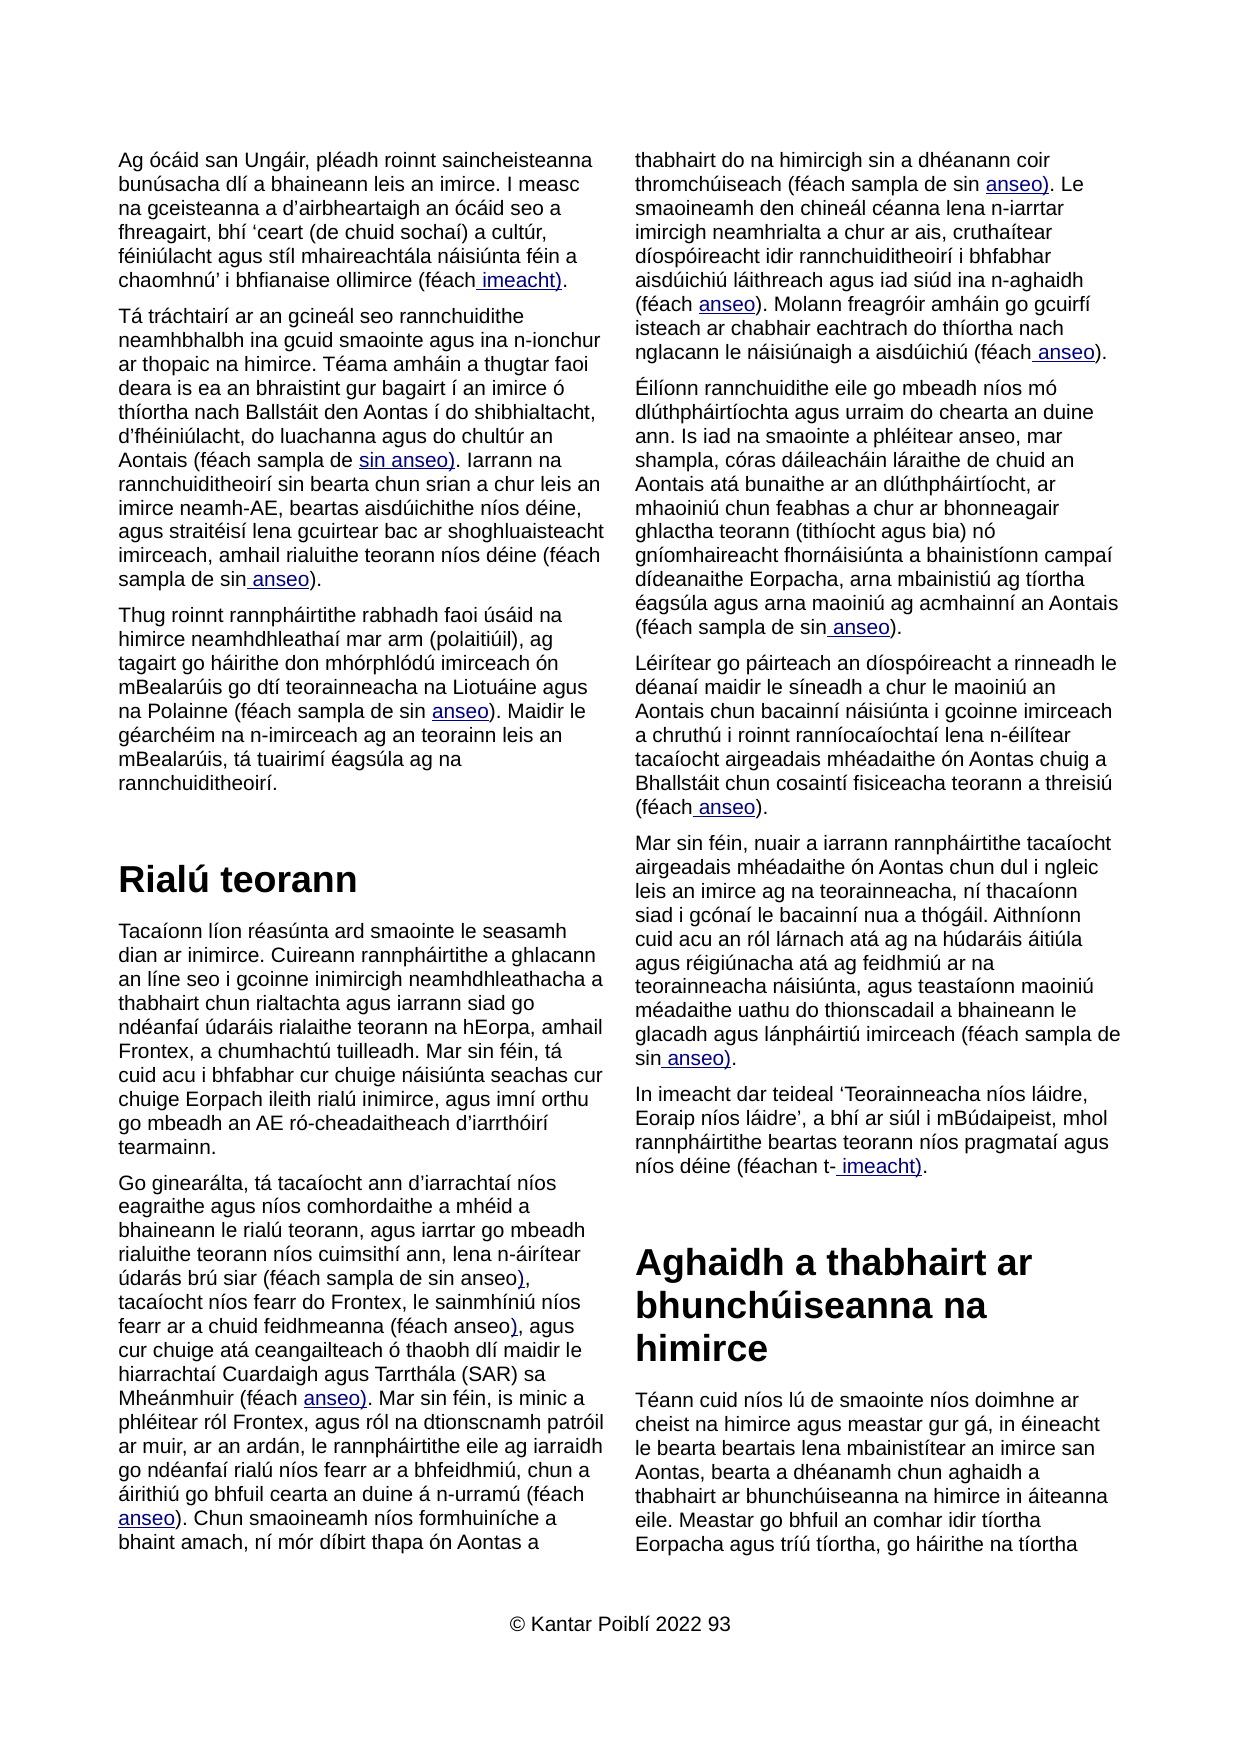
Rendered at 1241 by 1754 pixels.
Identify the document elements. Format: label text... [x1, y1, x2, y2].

text Téann cuid níos lú de smaointe níos doimhne ar cheist na himirce agus meastar gur gá, in éineacht le bearta beartais lena mbainistítear an imirce san Aontas, bearta a dhéanamh chun aghaidh a thabhairt ar bhunchúiseanna na himirce in áiteanna eile. Meastar go bhfuil an comhar idir tíortha Eorpacha agus tríú tíortha, go háirithe na tíortha [635, 1388, 1122, 1556]
text thabhairt do na himircigh sin a dhéanann coir thromchúiseach (féach sampla de sin anseo). Le smaoineamh den chineál céanna lena n-iarrtar imircigh neamhrialta a chur ar ais, cruthaítear díospóireacht idir rannchuiditheoirí i bhfabhar aisdúichiú láithreach agus iad siúd ina n-aghaidh (féach anseo). Molann freagróir amháin go gcuirfí isteach ar chabhair eachtrach do thíortha nach nglacann le náisiúnaigh a aisdúichiú (féach anseo). [635, 148, 1122, 364]
text Éilíonn rannchuidithe eile go mbeadh níos mó dlúthpháirtíochta agus urraim do chearta an duine ann. Is iad na smaointe a phléitear anseo, mar shampla, córas dáileacháin láraithe de chuid an Aontais atá bunaithe ar an dlúthpháirtíocht, ar mhaoiniú chun feabhas a chur ar bhonneagair ghlactha teorann (tithíocht agus bia) nó gníomhaireacht fhornáisiúnta a bhainistíonn campaí dídeanaithe Eorpacha, arna mbainistiú ag tíortha éagsúla agus arna maoiniú ag acmhainní an Aontais (féach sampla de sin anseo). [635, 376, 1122, 639]
text In imeacht dar teideal ‘Teorainneacha níos láidre, Eoraip níos láidre’, a bhí ar siúl i mBúdaipeist, mhol rannpháirtithe beartas teorann níos pragmataí agus níos déine (féachan t- imeacht). [635, 1082, 1122, 1178]
subtitle Aghaidh a thabhairt ar bhunchúiseanna na himirce [635, 1240, 1122, 1370]
text Léirítear go páirteach an díospóireacht a rinneadh le déanaí maidir le síneadh a chur le maoiniú an Aontais chun bacainní náisiúnta i gcoinne imirceach a chruthú i roinnt ranníocaíochtaí lena n-éilítear tacaíocht airgeadais mhéadaithe ón Aontas chuig a Bhallstáit chun cosaintí fisiceacha teorann a threisiú (féach anseo). [635, 651, 1122, 819]
text Thug roinnt rannpháirtithe rabhadh faoi úsáid na himirce neamhdhleathaí mar arm (polaitiúil), ag tagairt go háirithe don mhórphlódú imirceach ón mBealarúis go dtí teorainneacha na Liotuáine agus na Polainne (féach sampla de sin anseo). Maidir le géarchéim na n-imirceach ag an teorainn leis an mBealarúis, tá tuairimí éagsúla ag na rannchuiditheoirí. [118, 603, 605, 795]
subtitle Rialú teorann [118, 857, 605, 900]
text Mar sin féin, nuair a iarrann rannpháirtithe tacaíocht airgeadais mhéadaithe ón Aontas chun dul i ngleic leis an imirce ag na teorainneacha, ní thacaíonn siad i gcónaí le bacainní nua a thógáil. Aithníonn cuid acu an ról lárnach atá ag na húdaráis áitiúla agus réigiúnacha atá ag feidhmiú ar na teorainneacha náisiúnta, agus teastaíonn maoiniú méadaithe uathu do thionscadail a bhaineann le glacadh agus lánpháirtiú imirceach (féach sampla de sin anseo). [635, 831, 1122, 1070]
text Ag ócáid san Ungáir, pléadh roinnt saincheisteanna bunúsacha dlí a bhaineann leis an imirce. I measc na gceisteanna a d’airbheartaigh an ócáid seo a fhreagairt, bhí ‘ceart (de chuid sochaí) a cultúr, féiniúlacht agus stíl mhaireachtála náisiúnta féin a chaomhnú’ i bhfianaise ollimirce (féach imeacht). [118, 148, 605, 292]
text Tacaíonn líon réasúnta ard smaointe le seasamh dian ar inimirce. Cuireann rannpháirtithe a ghlacann an líne seo i gcoinne inimircigh neamhdhleathacha a thabhairt chun rialtachta agus iarrann siad go ndéanfaí údaráis rialaithe teorann na hEorpa, amhail Frontex, a chumhachtú tuilleadh. Mar sin féin, tá cuid acu i bhfabhar cur chuige náisiúnta seachas cur chuige Eorpach ileith rialú inimirce, agus imní orthu go mbeadh an AE ró-cheadaitheach d’iarrthóirí tearmainn. [118, 919, 605, 1158]
text Tá tráchtairí ar an gcineál seo rannchuidithe neamhbhalbh ina gcuid smaointe agus ina n-ionchur ar thopaic na himirce. Téama amháin a thugtar faoi deara is ea an bhraistint gur bagairt í an imirce ó thíortha nach Ballstáit den Aontas í do shibhialtacht, d’fhéiniúlacht, do luachanna agus do chultúr an Aontais (féach sampla de sin anseo). Iarrann na rannchuiditheoirí sin bearta chun srian a chur leis an imirce neamh-AE, beartas aisdúichithe níos déine, agus straitéisí lena gcuirtear bac ar shoghluaisteacht imirceach, amhail rialuithe teorann níos déine (féach sampla de sin anseo). [118, 304, 605, 591]
text Go ginearálta, tá tacaíocht ann d’iarrachtaí níos eagraithe agus níos comhordaithe a mhéid a bhaineann le rialú teorann, agus iarrtar go mbeadh rialuithe teorann níos cuimsithí ann, lena n-áirítear údarás brú siar (féach sampla de sin anseo), tacaíocht níos fearr do Frontex, le sainmhíniú níos fearr ar a chuid feidhmeanna (féach anseo), agus cur chuige atá ceangailteach ó thaobh dlí maidir le hiarrachtaí Cuardaigh agus Tarrthála (SAR) sa Mheánmhuir (féach anseo). Mar sin féin, is minic a phléitear ról Frontex, agus ról na dtionscnamh patróil ar muir, ar an ardán, le rannpháirtithe eile ag iarraidh go ndéanfaí rialú níos fearr ar a bhfeidhmiú, chun a áirithiú go bhfuil cearta an duine á n-urramú (féach anseo). Chun smaoineamh níos formhuiníche a bhaint amach, ní mór díbirt thapa ón Aontas a [118, 1170, 605, 1554]
